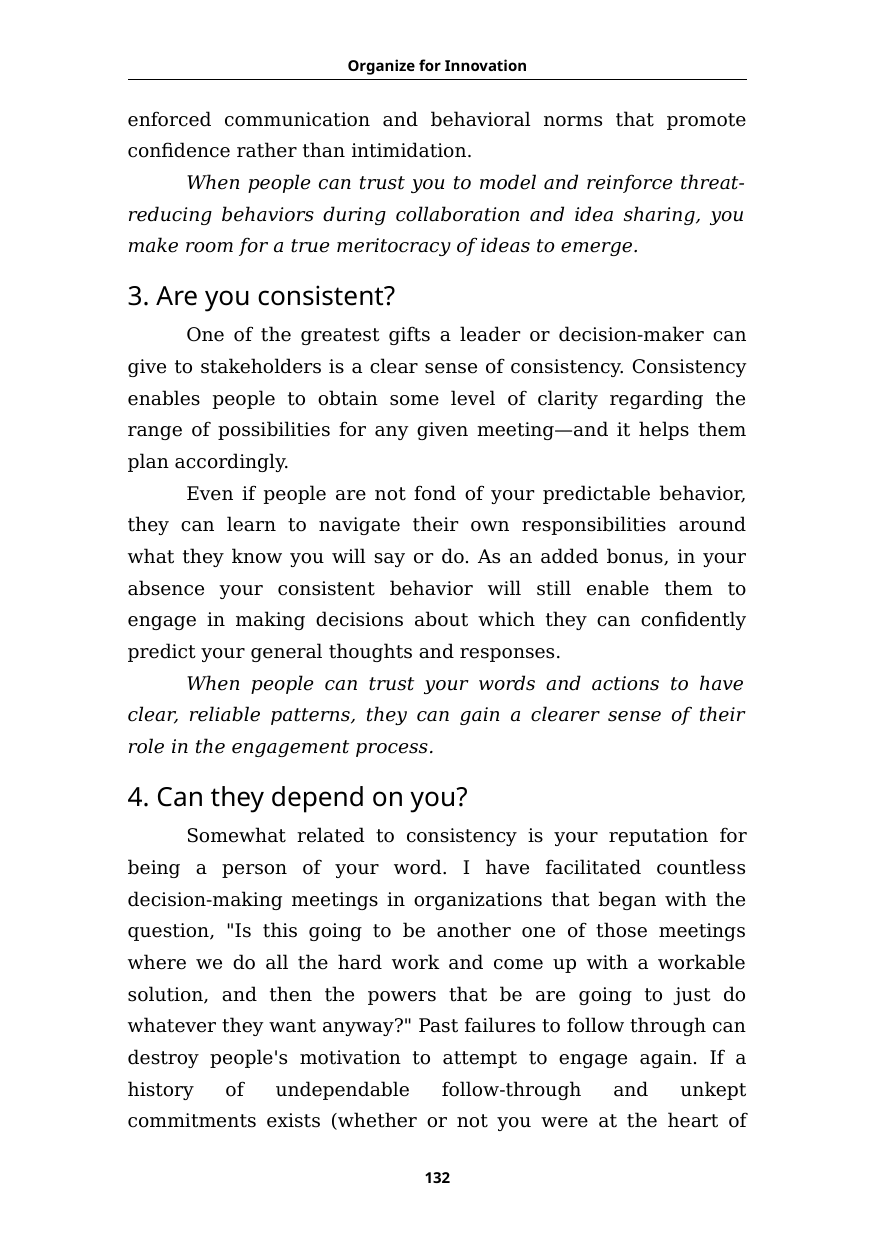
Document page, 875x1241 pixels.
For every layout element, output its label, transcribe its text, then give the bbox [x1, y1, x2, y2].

subtitle 4. Can they depend on you? [127, 782, 747, 813]
text Even if people are not fond of your predictable behavior, they can learn to navigate their own responsibilities around what they know you will say or do. As an added bonus, in your absence your consistent behavior will still enable them to engage in making decisions about which they can confidently predict your general thoughts and responses. [127, 483, 747, 663]
subtitle 3. Are you consistent? [127, 282, 747, 312]
text When people can trust your words and actions to have clear, reliable patterns, they can gain a clearer sense of their role in the engagement process. [127, 673, 747, 758]
text enforced communication and behavioral norms that promote confidence rather than intimidation. [127, 109, 747, 162]
text Somewhat related to consistency is your reputation for being a person of your word. I have facilitated countless decision-making meetings in organizations that began with the question, "Is this going to be another one of those meetings where we do all the hard work and come up with a workable solution, and then the powers that be are going to just do whatever they want anyway?" Past failures to follow through can destroy people's motivation to attempt to engage again. If a history of undependable follow-through and unkept commitments exists (whether or not you were at the heart of [127, 825, 747, 1132]
text One of the greatest gifts a leader or decision-maker can give to stakeholders is a clear sense of consistency. Consistency enables people to obtain some level of clarity regarding the range of possibilities for any given meeting—and it helps them plan accordingly. [127, 324, 747, 473]
text When people can trust you to model and reinforce threat-reducing behaviors during collaboration and idea sharing, you make room for a true meritocracy of ideas to emerge. [127, 172, 747, 257]
